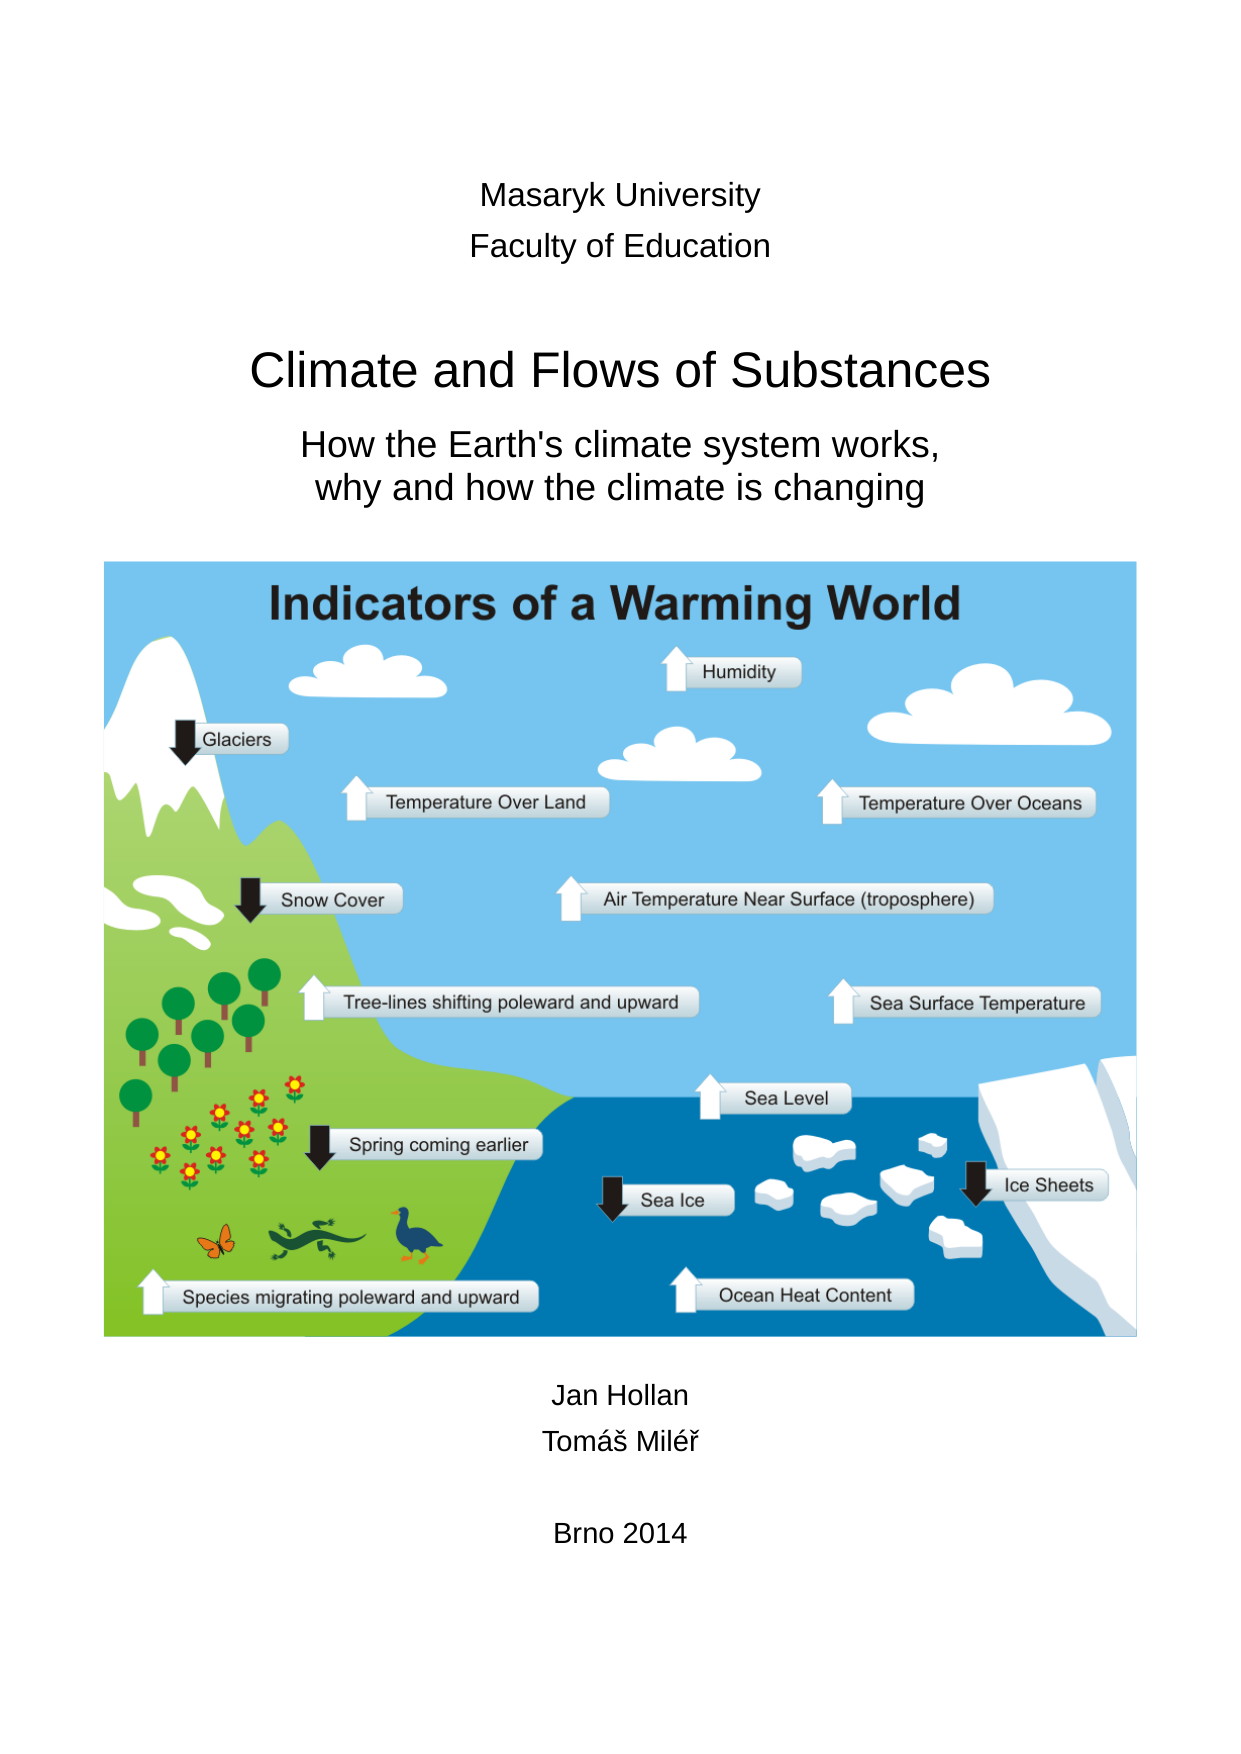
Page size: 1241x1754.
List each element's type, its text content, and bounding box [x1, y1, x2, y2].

picture [755, 1179, 793, 1210]
picture [671, 1268, 914, 1313]
subtitle Masaryk University [150, 175, 1090, 213]
picture [793, 1135, 856, 1172]
text Jan Hollan [150, 1378, 1090, 1412]
text Faculty of Education [150, 226, 1090, 264]
picture [597, 1177, 734, 1221]
text Tomáš Miléř [150, 1424, 1090, 1458]
picture [919, 1133, 947, 1158]
text How the Earth's climate system works, why and how the climate is changing [150, 422, 1090, 508]
subtitle Climate and Flows of Substances [150, 340, 1090, 398]
picture [929, 1216, 983, 1259]
text Brno 2014 [150, 1516, 1090, 1550]
picture [880, 1165, 934, 1206]
picture [103, 561, 1137, 1337]
picture [821, 1193, 877, 1226]
